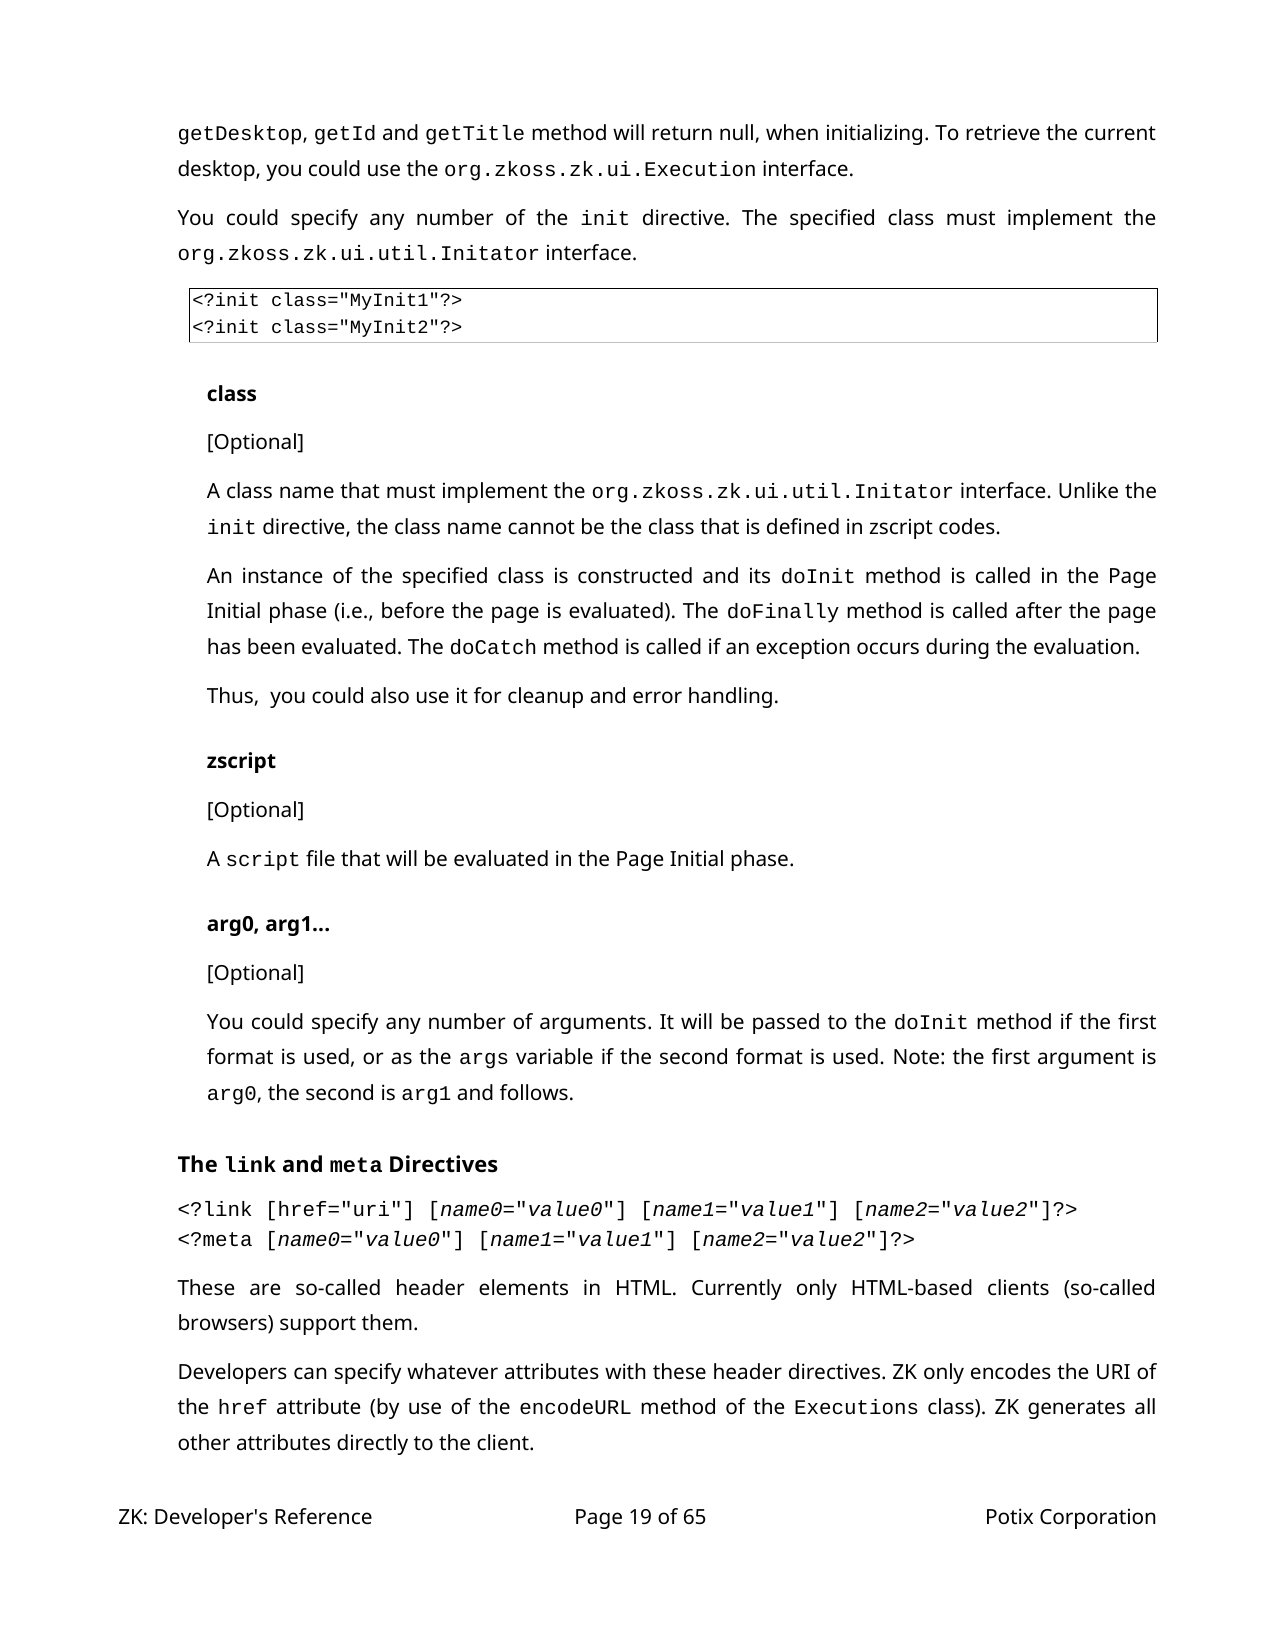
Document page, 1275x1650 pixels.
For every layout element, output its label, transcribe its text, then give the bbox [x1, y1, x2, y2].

subtitle zscript [207, 746, 1157, 774]
text [Optional] [207, 795, 1157, 823]
text Thus, you could also use it for cleanup and error handling. [207, 681, 1157, 709]
subtitle The link and meta Directives [177, 1149, 1157, 1179]
text <?init class="MyInit1"?> [190, 289, 1157, 312]
text An instance of the specified class is constructed and its doInit method is called in the Page Initial phase (i.e., before the page is evaluated). The doFinally method is called after the page has been evaluated. The doCatch method is called if an exception occurs during the evaluation. [207, 561, 1157, 661]
text <?init class="MyInit2"?> [190, 315, 1157, 342]
subtitle arg0, arg1... [207, 909, 1157, 937]
subtitle class [207, 379, 1157, 407]
text A script file that will be evaluated in the Page Initial phase. [207, 844, 1157, 872]
text <?link [href="uri"] [name0="value0"] [name1="value1"] [name2="value2"]?> <?meta [name0="value0"] [name1="value1"] [name2="value2"]?> [177, 1199, 1157, 1252]
text Developers can specify whatever attributes with these header directives. ZK only encodes the URI of the href attribute (by use of the encodeURL method of the Executions class). ZK generates all other attributes directly to the client. [177, 1357, 1157, 1456]
text getDesktop, getId and getTitle method will return null, when initializing. To retrieve the current desktop, you could use the org.zkoss.zk.ui.Execution interface. [177, 118, 1157, 182]
text These are so-called header elements in HTML. Currently only HTML-based clients (so-called browsers) support them. [177, 1273, 1157, 1337]
text A class name that must implement the org.zkoss.zk.ui.util.Initator interface. Unlike the init directive, the class name cannot be the class that is defined in zscript codes. [207, 476, 1157, 540]
text [Optional] [207, 958, 1157, 986]
text [Optional] [207, 427, 1157, 456]
text You could specify any number of the init directive. The specified class must implement the org.zkoss.zk.ui.util.Initator interface. [177, 203, 1157, 267]
text You could specify any number of arguments. It will be passed to the doInit method if the first format is used, or as the args variable if the second format is used. Note: the first argument is arg0, the second is arg1 and follows. [207, 1007, 1157, 1106]
